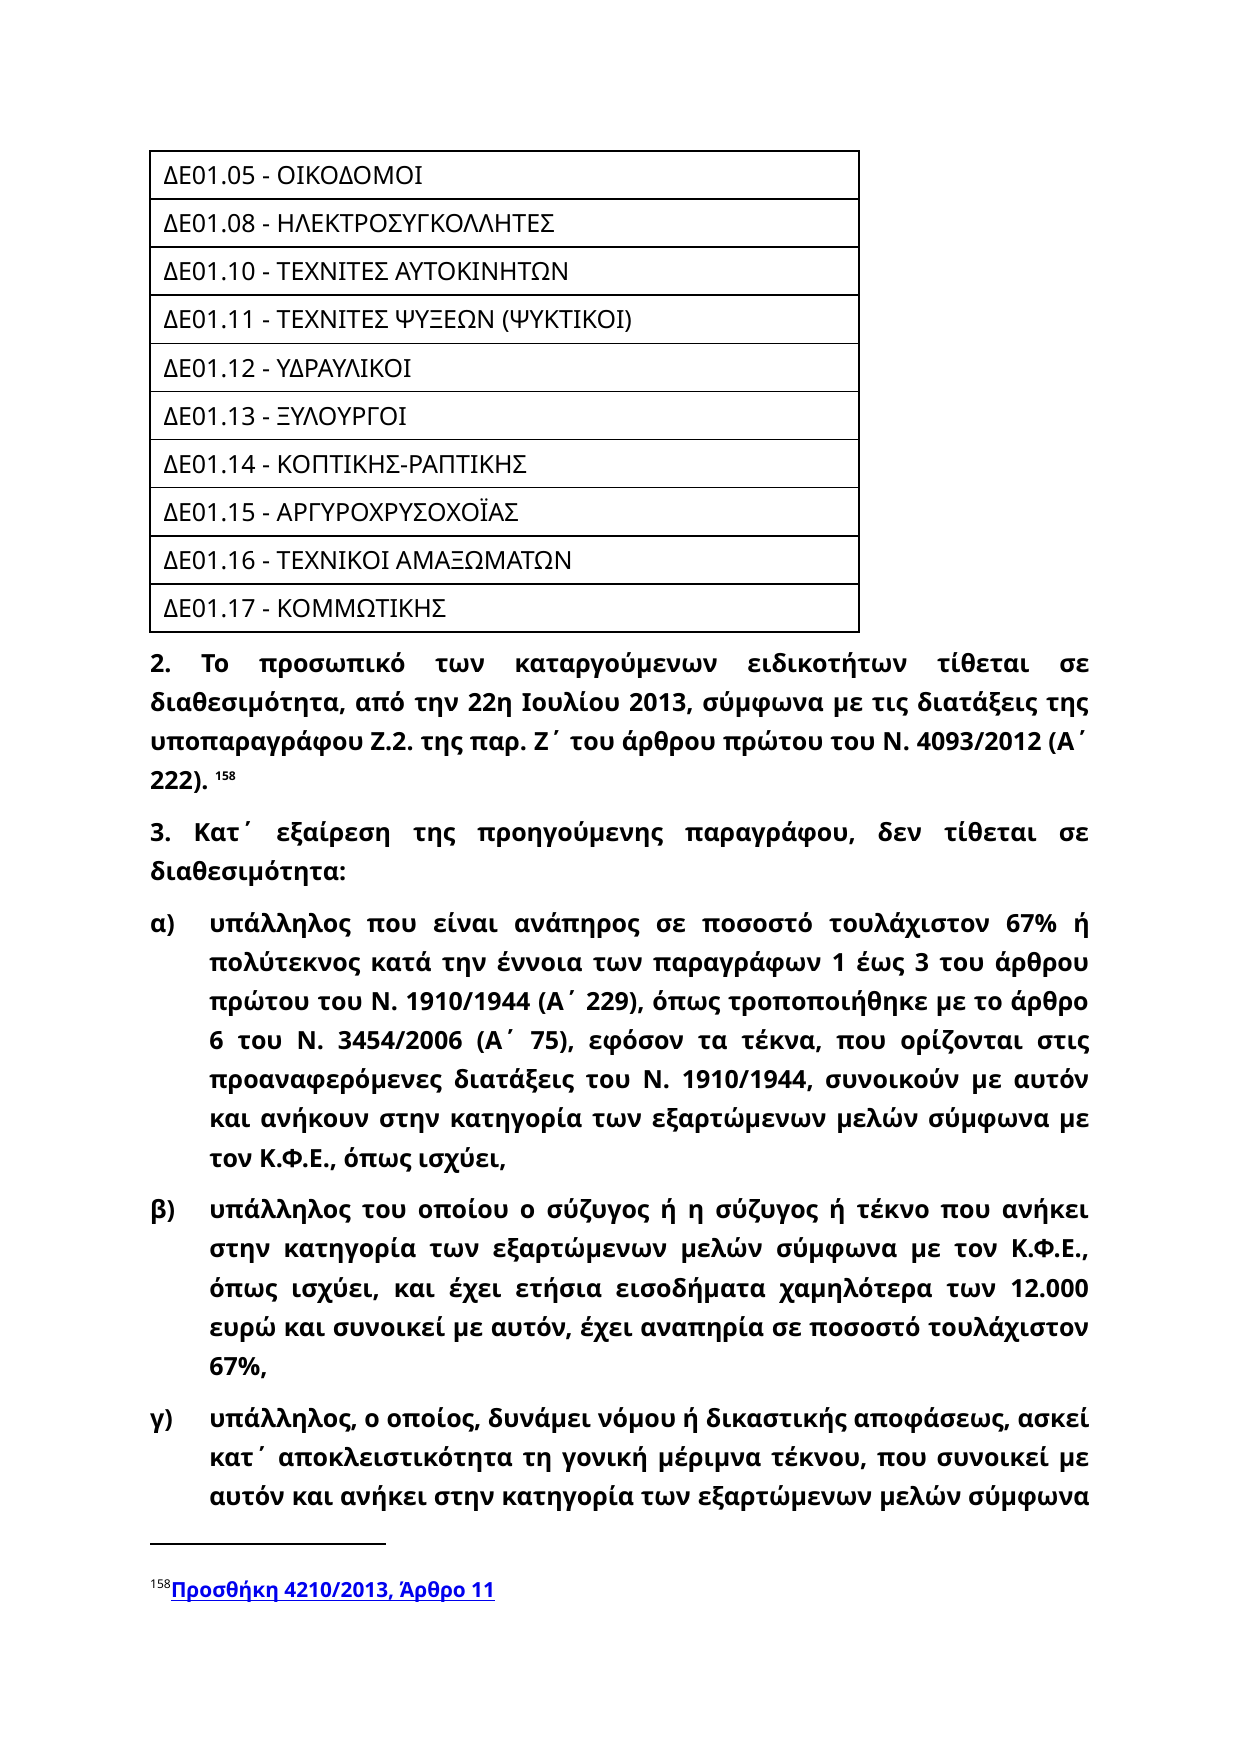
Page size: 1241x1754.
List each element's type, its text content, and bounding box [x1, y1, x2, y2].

table_cell ΔΕ01.08 - ΗΛΕΚΤΡΟΣΥΓΚΟΛΛΗΤΕΣ [151, 200, 858, 246]
table_cell ΔΕ01.16 - ΤΕΧΝΙΚΟΙ ΑΜΑΞΩΜΑΤΩΝ [151, 537, 858, 583]
table_cell ΔΕ01.14 - ΚΟΠΤΙΚΗΣ-ΡΑΠΤΙΚΗΣ [151, 440, 858, 487]
table_cell ΔΕ01.17 - ΚΟΜΜΩΤΙΚΗΣ [151, 585, 858, 631]
table_cell ΔΕ01.15 - ΑΡΓΥΡΟΧΡΥΣΟΧΟΪΑΣ [151, 488, 858, 535]
table_cell ΔΕ01.13 - ΞΥΛΟΥΡΓΟΙ [151, 392, 858, 439]
list β) υπάλληλος του οποίου ο σύζυγος ή η σύζυγος ή τέκνο που ανήκει στην κατηγορία των εξαρτώμενων μελών σύμφωνα με τον Κ.Φ.Ε., όπως ισχύει, και έχει ετήσια εισοδήματα χαμηλότερα των 12.000 ευρώ και συνοικεί με αυτόν, έχει αναπηρία σε ποσοστό τουλάχιστον 67%, [150, 1192, 1090, 1383]
text 2. Το προσωπικό των καταργούμενων ειδικοτήτων τίθεται σε διαθεσιμότητα, από την 22η Ιουλίου 2013, σύμφωνα με τις διατάξεις της υποπαραγράφου Ζ.2. της παρ. Ζ΄ του άρθρου πρώτου του Ν. 4093/2012 (Α΄ 222). [150, 645, 1090, 797]
list α) υπάλληλος που είναι ανάπηρος σε ποσοστό τουλάχιστον 67% ή πολύτεκνος κατά την έννοια των παραγράφων 1 έως 3 του άρθρου πρώτου του Ν. 1910/1944 (Α΄ 229), όπως τροποποιήθηκε με το άρθρο 6 του Ν. 3454/2006 (Α΄ 75), εφόσον τα τέκνα, που ορίζονται στις προαναφερόμενες διατάξεις του Ν. 1910/1944, συνοικούν με αυτόν και ανήκουν στην κατηγορία των εξαρτώμενων μελών σύμφωνα με τον Κ.Φ.Ε., όπως ισχύει, [150, 905, 1090, 1174]
table_cell ΔΕ01.11 - ΤΕΧΝΙΤΕΣ ΨΥΞΕΩΝ (ΨΥΚΤΙΚΟΙ) [151, 296, 858, 342]
text Προσθήκη 4210/2013, Άρθρο 11 [150, 1576, 1090, 1604]
text 3. Κατ΄ εξαίρεση της προηγούμενης παραγράφου, δεν τίθεται σε διαθεσιμότητα: [150, 814, 1090, 888]
table_cell ΔΕ01.05 - ΟΙΚΟΔΟΜΟΙ [151, 152, 858, 198]
list γ) υπάλληλος, ο οποίος, δυνάμει νόμου ή δικαστικής αποφάσεως, ασκεί κατ΄ αποκλειστικότητα τη γονική μέριμνα τέκνου, που συνοικεί με αυτόν και ανήκει στην κατηγορία των εξαρτώμενων μελών σύμφωνα [150, 1400, 1090, 1513]
table_cell ΔΕ01.12 - ΥΔΡΑΥΛΙΚΟΙ [151, 344, 858, 391]
table_cell ΔΕ01.10 - ΤΕΧΝΙΤΕΣ ΑΥΤΟΚΙΝΗΤΩΝ [151, 248, 858, 294]
